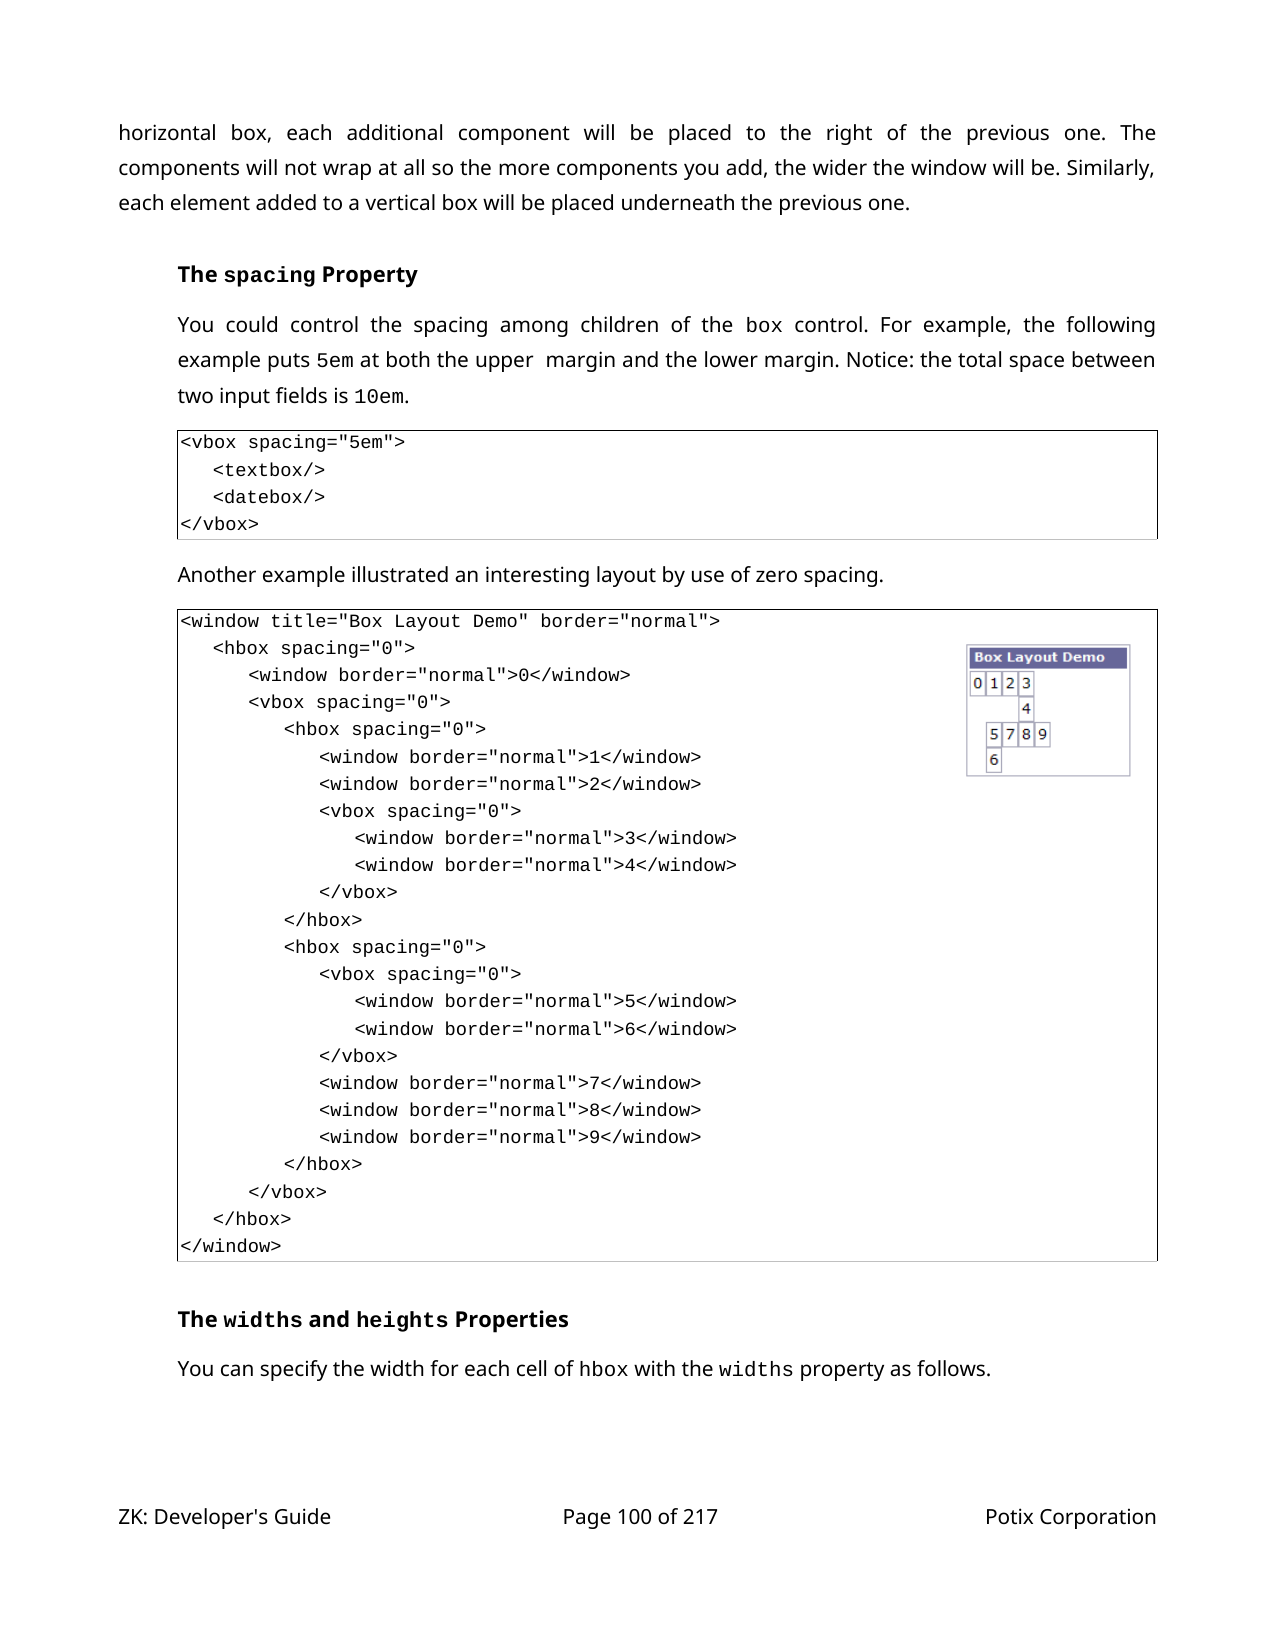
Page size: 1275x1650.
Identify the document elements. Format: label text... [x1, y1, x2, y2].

text <vbox spacing="5em"> [178, 431, 1157, 454]
text <window border="normal">0</window> [178, 663, 964, 687]
picture [964, 642, 1133, 780]
text <hbox spacing="0"> [178, 636, 1157, 660]
text </window> [178, 1234, 1157, 1261]
text [1133, 690, 1157, 714]
text <window border="normal">8</window> [178, 1098, 1157, 1122]
text <hbox spacing="0"> [178, 935, 1157, 959]
text <window border="normal">6</window> [178, 1016, 1157, 1041]
subtitle The spacing Property [177, 259, 1157, 289]
text <vbox spacing="0"> [178, 799, 1157, 823]
text </hbox> [178, 908, 1157, 932]
text <window border="normal">9</window> [178, 1125, 1157, 1149]
text <window border="normal">5</window> [178, 989, 1157, 1013]
text <datebox/> [178, 484, 1157, 509]
text [1133, 717, 1157, 742]
text <window border="normal">7</window> [178, 1071, 1157, 1095]
text horizontal box, each additional component will be placed to the right of the previous one. The components will not wrap at all so the more components you add, the wider the window will be. Similarly, each element added to a vertical box will be placed underneath the previous one. [118, 118, 1157, 217]
text <hbox spacing="0"> [178, 717, 964, 742]
text </hbox> [178, 1152, 1157, 1177]
text </vbox> [178, 1179, 1157, 1204]
text <window border="normal">4</window> [178, 853, 1157, 877]
text <window title="Box Layout Demo" border="normal"> [178, 610, 1157, 633]
text </vbox> [178, 1043, 1157, 1068]
text <window border="normal">3</window> [178, 826, 1157, 850]
text <vbox spacing="0"> [178, 690, 964, 714]
text </vbox> [178, 512, 1157, 539]
text You can specify the width for each cell of hbox with the widths property as follows. [177, 1354, 1157, 1383]
text <window border="normal">1</window> [178, 744, 964, 769]
text <textbox/> [178, 457, 1157, 482]
text </vbox> [178, 880, 1157, 905]
text <window border="normal">2</window> [178, 772, 1157, 796]
text <vbox spacing="0"> [178, 962, 1157, 986]
text Another example illustrated an interesting layout by use of zero spacing. [177, 560, 1157, 588]
text </hbox> [178, 1207, 1157, 1231]
subtitle The widths and heights Properties [177, 1304, 1157, 1334]
text You could control the spacing among children of the box control. For example, the following example puts 5em at both the upper margin and the lower margin. Notice: the total space between two input fields is 10em. [177, 310, 1157, 409]
